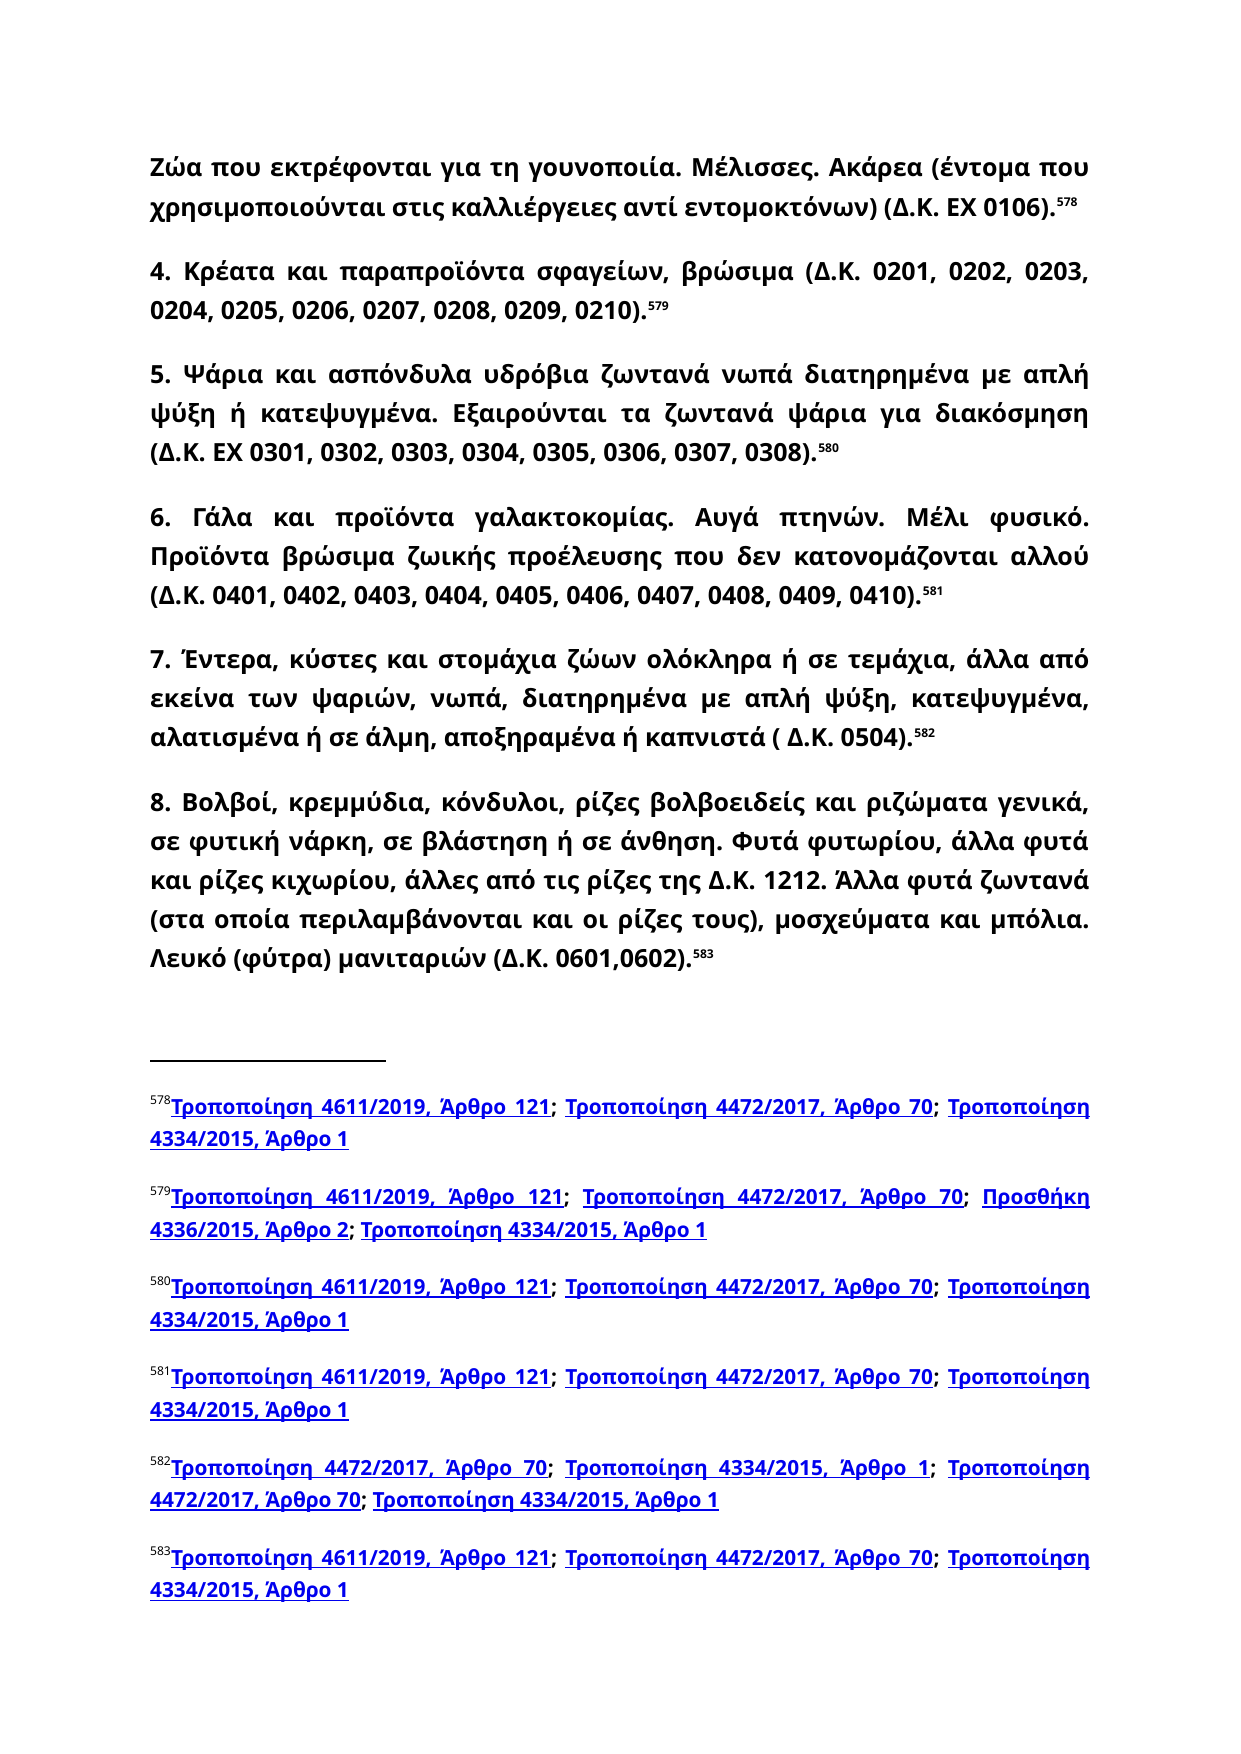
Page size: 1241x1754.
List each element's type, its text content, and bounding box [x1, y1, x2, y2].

text Τροποποίηση 4611/2019, Άρθρο 121; Τροποποίηση 4472/2017, Άρθρο 70; Τροποποίηση 4334/2015, Άρθρο 1 [150, 1092, 1090, 1153]
text Τροποποίηση 4611/2019, Άρθρο 121; Τροποποίηση 4472/2017, Άρθρο 70; Τροποποίηση 4334/2015, Άρθρο 1 [150, 1362, 1090, 1423]
text Ζώα που εκτρέφονται για τη γουνοποιία. Μέλισσες. Ακάρεα (έντομα που χρησιμοποιούνται στις καλλιέργειες αντί εντομοκτόνων) (Δ.Κ. ΕΧ 0106). [150, 150, 1090, 223]
text Τροποποίηση 4611/2019, Άρθρο 121; Τροποποίηση 4472/2017, Άρθρο 70; Τροποποίηση 4334/2015, Άρθρο 1 [150, 1272, 1090, 1333]
text Τροποποίηση 4472/2017, Άρθρο 70; Τροποποίηση 4334/2015, Άρθρο 1; Τροποποίηση 4472/2017, Άρθρο 70; Τροποποίηση 4334/2015, Άρθρο 1 [150, 1453, 1090, 1514]
text 7. Έντερα, κύστες και στομάχια ζώων ολόκληρα ή σε τεμάχια, άλλα από εκείνα των ψαριών, νωπά, διατηρημένα με απλή ψύξη, κατεψυγμένα, αλατισμένα ή σε άλμη, αποξηραμένα ή καπνιστά ( Δ.Κ. 0504). [150, 642, 1090, 754]
text 4. Κρέατα και παραπροϊόντα σφαγείων, βρώσιμα (Δ.Κ. 0201, 0202, 0203, 0204, 0205, 0206, 0207, 0208, 0209, 0210). [150, 253, 1090, 327]
text 5. Ψάρια και ασπόνδυλα υδρόβια ζωντανά νωπά διατηρημένα με απλή ψύξη ή κατεψυγμένα. Εξαιρούνται τα ζωντανά ψάρια για διακόσμηση (Δ.Κ. ΕΧ 0301, 0302, 0303, 0304, 0305, 0306, 0307, 0308). [150, 357, 1090, 469]
text Τροποποίηση 4611/2019, Άρθρο 121; Τροποποίηση 4472/2017, Άρθρο 70; Προσθήκη 4336/2015, Άρθρο 2; Τροποποίηση 4334/2015, Άρθρο 1 [150, 1182, 1090, 1243]
text Τροποποίηση 4611/2019, Άρθρο 121; Τροποποίηση 4472/2017, Άρθρο 70; Τροποποίηση 4334/2015, Άρθρο 1 [150, 1543, 1090, 1604]
text 6. Γάλα και προϊόντα γαλακτοκομίας. Αυγά πτηνών. Μέλι φυσικό. Προϊόντα βρώσιμα ζωικής προέλευσης που δεν κατονομάζονται αλλού (Δ.Κ. 0401, 0402, 0403, 0404, 0405, 0406, 0407, 0408, 0409, 0410). [150, 499, 1090, 612]
text 8. Βολβοί, κρεμμύδια, κόνδυλοι, ρίζες βολβοειδείς και ριζώματα γενικά, σε φυτική νάρκη, σε βλάστηση ή σε άνθηση. Φυτά φυτωρίου, άλλα φυτά και ρίζες κιχωρίου, άλλες από τις ρίζες της Δ.Κ. 1212. Άλλα φυτά ζωντανά (στα οποία περιλαμβάνονται και οι ρίζες τους), μοσχεύματα και μπόλια. Λευκό (φύτρα) μανιταριών (Δ.Κ. 0601,0602). [150, 784, 1090, 975]
